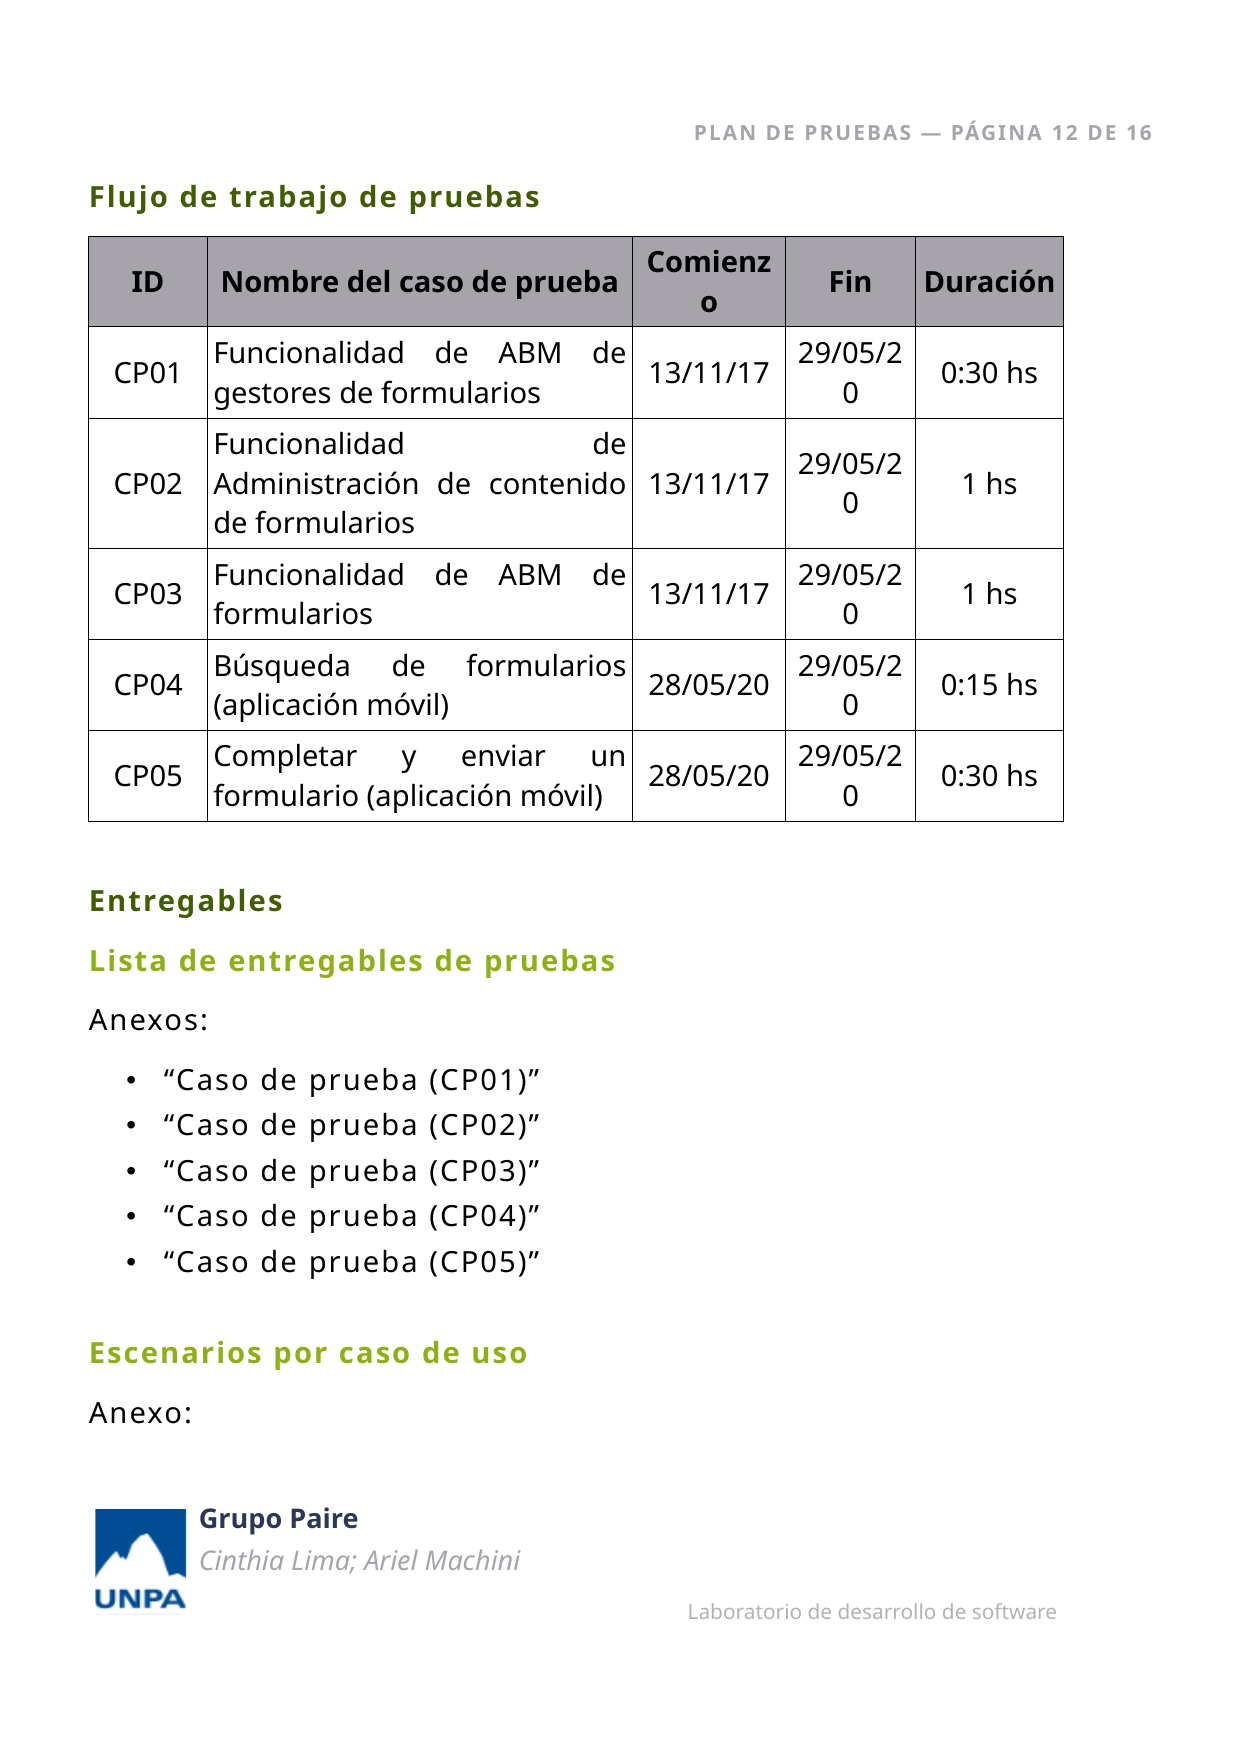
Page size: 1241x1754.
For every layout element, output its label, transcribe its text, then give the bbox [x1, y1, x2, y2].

table_cell 29/05/20 [786, 731, 915, 821]
list “Caso de prueba (CP02)” [126, 1104, 1152, 1144]
table_cell 28/05/20 [633, 731, 785, 821]
table_cell CP01 [89, 327, 207, 417]
text Escenarios por caso de uso [88, 1333, 1152, 1372]
table_cell 0:30 hs [916, 327, 1063, 417]
table_cell Funcionalidad de Administración de contenido de formularios [208, 419, 632, 548]
list “Caso de prueba (CP01)” [126, 1059, 1152, 1098]
table_cell CP03 [89, 549, 207, 639]
text Entregables [88, 880, 1152, 920]
table_cell CP05 [89, 731, 207, 821]
table_cell 1 hs [916, 419, 1063, 548]
table_header Fin [786, 237, 915, 326]
table_cell Búsqueda de formularios (aplicación móvil) [208, 640, 632, 730]
table_cell 0:30 hs [916, 731, 1063, 821]
table_cell 29/05/20 [786, 549, 915, 639]
table_cell 28/05/20 [633, 640, 785, 730]
table_cell Completar y enviar un formulario (aplicación móvil) [208, 731, 632, 821]
table_header Comienzo [633, 237, 785, 326]
table_header Duración [916, 237, 1063, 326]
table_cell CP04 [89, 640, 207, 730]
table_header ID [89, 237, 207, 326]
text Flujo de trabajo de pruebas [88, 176, 1152, 216]
list “Caso de prueba (CP05)” [126, 1241, 1152, 1281]
table_cell 13/11/17 [633, 419, 785, 548]
table_cell 0:15 hs [916, 640, 1063, 730]
table_cell Funcionalidad de ABM de gestores de formularios [208, 327, 632, 417]
table_cell 13/11/17 [633, 549, 785, 639]
table_cell CP02 [89, 419, 207, 548]
table_cell 29/05/20 [786, 419, 915, 548]
picture [95, 1509, 187, 1615]
list “Caso de prueba (CP04)” [126, 1196, 1152, 1235]
table_cell 29/05/20 [786, 327, 915, 417]
table_cell 29/05/20 [786, 640, 915, 730]
table_cell 13/11/17 [633, 327, 785, 417]
table_cell Funcionalidad de ABM de formularios [208, 549, 632, 639]
table_cell 1 hs [916, 549, 1063, 639]
text Lista de entregables de pruebas [88, 940, 1152, 979]
list “Caso de prueba (CP03)” [126, 1150, 1152, 1190]
text Anexo: [88, 1392, 1152, 1432]
table_header Nombre del caso de prueba [208, 237, 632, 326]
text Anexos: [88, 999, 1152, 1039]
